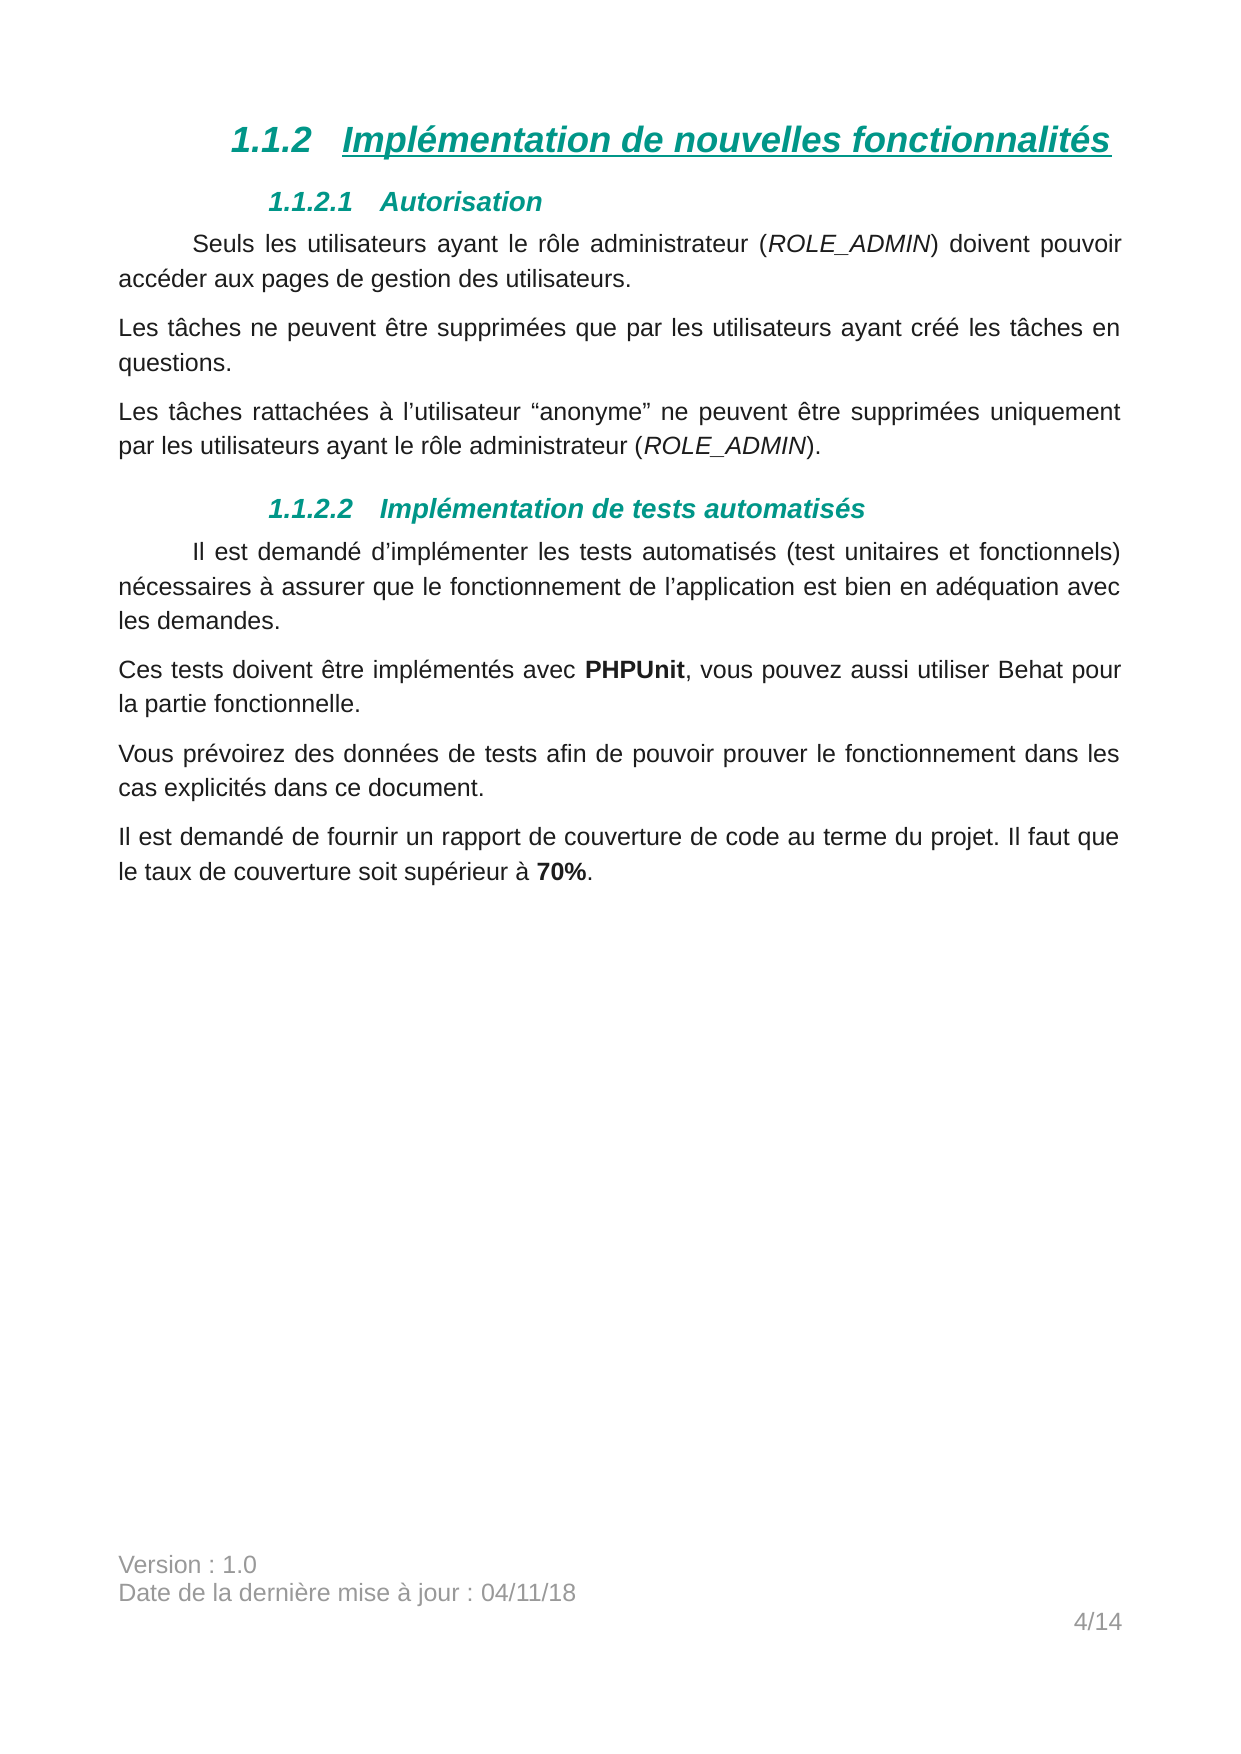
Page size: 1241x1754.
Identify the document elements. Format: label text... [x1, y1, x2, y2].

text Il est demandé de fournir un rapport de couverture de code au terme du projet. Il faut que le taux de couverture soit supérieur à 70%. [118, 822, 1122, 885]
text Les tâches rattachées à l’utilisateur “anonyme” ne peuvent être supprimées uniquement par les utilisateurs ayant le rôle administrateur (ROLE_ADMIN). [118, 397, 1122, 460]
text Vous prévoirez des données de tests afin de pouvoir prouver le fonctionnement dans les cas explicités dans ce document. [118, 738, 1122, 802]
subtitle Autorisation [268, 185, 1122, 217]
text Il est demandé d’implémenter les tests automatisés (test unitaires et fonctionnels) nécessaires à assurer que le fonctionnement de l’application est bien en adéquation avec les demandes. [118, 537, 1122, 635]
text Ces tests doivent être implémentés avec PHPUnit, vous pouvez aussi utiliser Behat pour la partie fonctionnelle. [118, 655, 1122, 718]
subtitle Implémentation de tests automatisés [268, 493, 1122, 524]
text Les tâches ne peuvent être supprimées que par les utilisateurs ayant créé les tâches en questions. [118, 313, 1122, 376]
text Seuls les utilisateurs ayant le rôle administrateur (ROLE_ADMIN) doivent pouvoir accéder aux pages de gestion des utilisateurs. [118, 229, 1122, 293]
subtitle Implémentation de nouvelles fonctionnalités [231, 118, 1122, 160]
